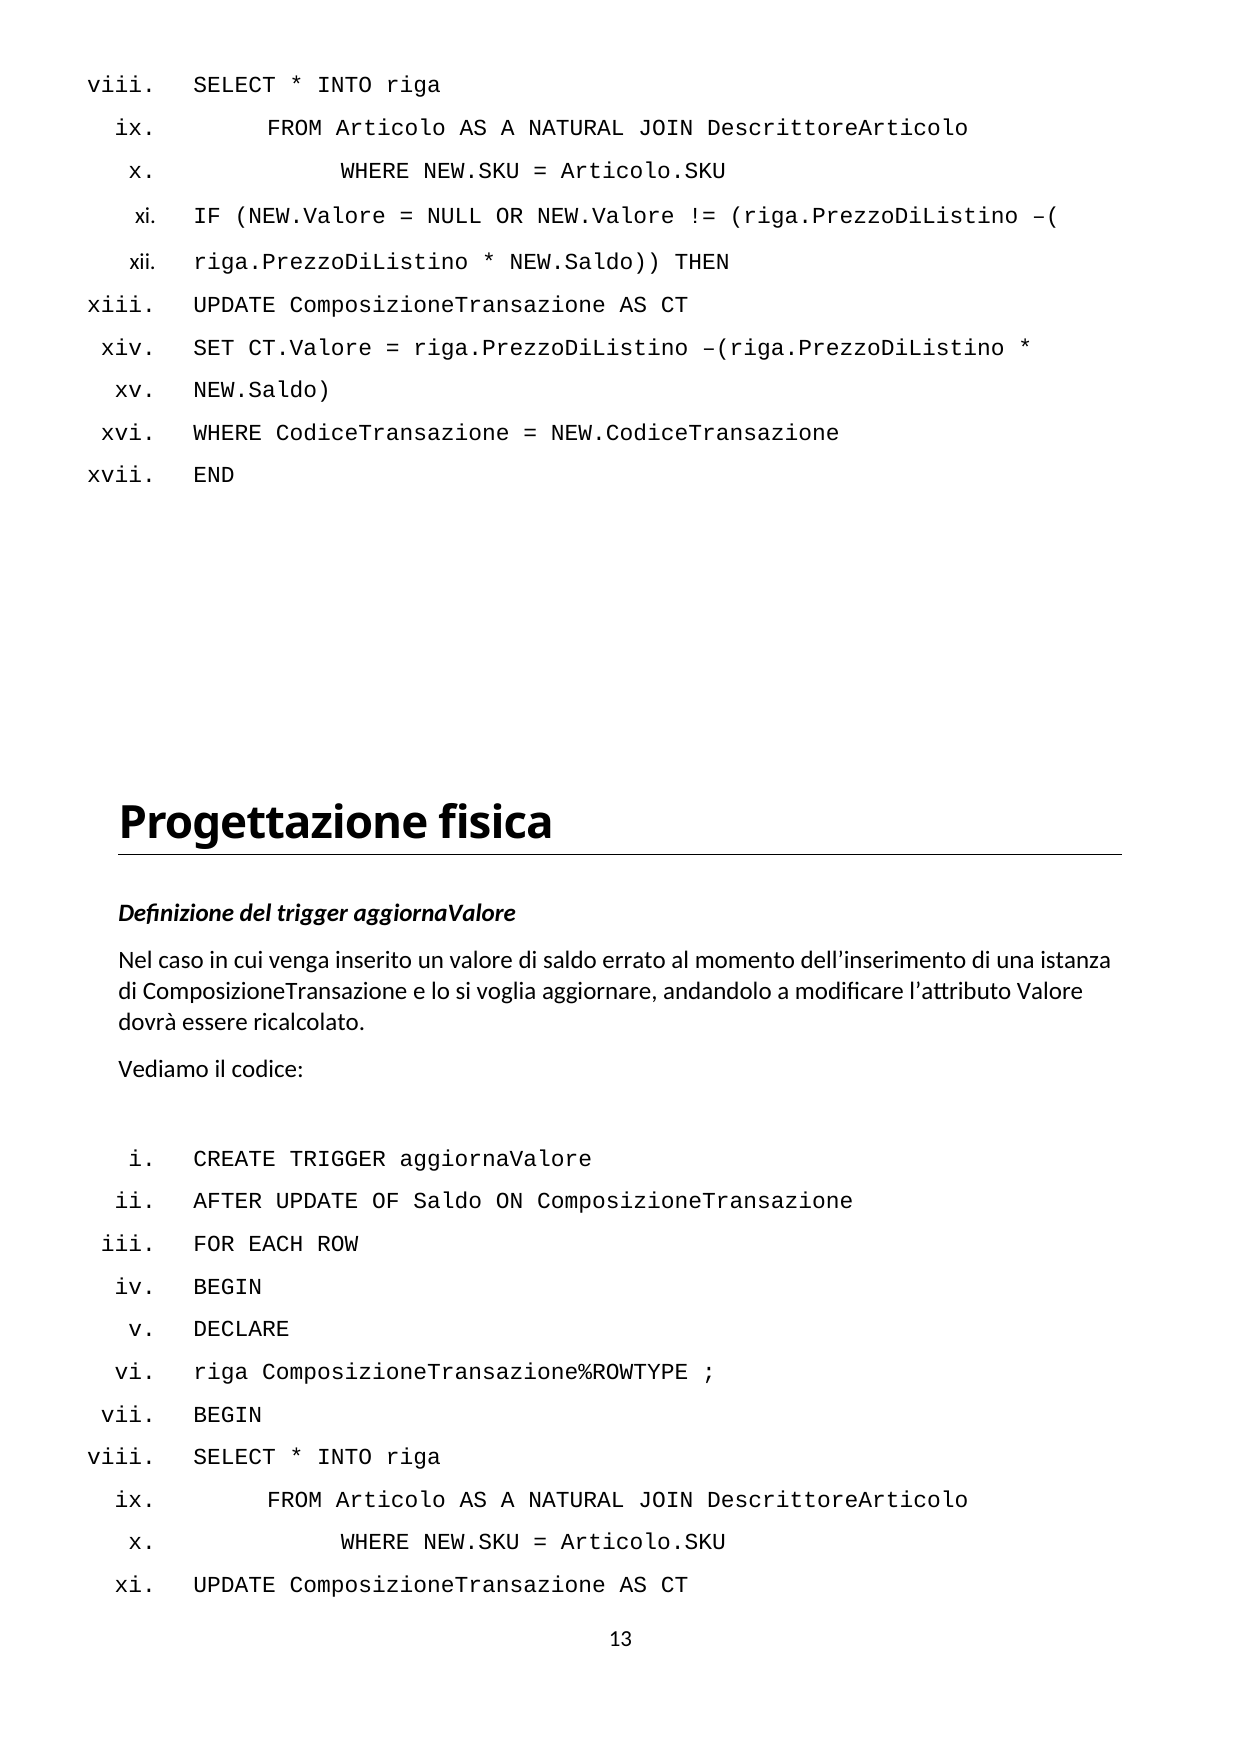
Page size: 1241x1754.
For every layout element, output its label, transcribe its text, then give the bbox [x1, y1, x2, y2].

title Progettazione fisica [118, 789, 1122, 854]
list UPDATE ComposizioneTransazione AS CT [156, 293, 1122, 319]
list SELECT * INTO riga [156, 1446, 1122, 1471]
text Nel caso in cui venga inserito un valore di saldo errato al momento dell’inserimento di una istanza di ComposizioneTransazione e lo si voglia aggiornare, andandolo a modificare l’attributo Valore dovrà essere ricalcolato. [118, 945, 1122, 1036]
list UPDATE ComposizioneTransazione AS CT [156, 1573, 1122, 1599]
list END [156, 464, 1122, 489]
list DECLARE [156, 1318, 1122, 1344]
text Vediamo il codice: [118, 1053, 1122, 1083]
list AFTER UPDATE OF Saldo ON ComposizioneTransazione [156, 1190, 1122, 1216]
list WHERE NEW.SKU = Articolo.SKU [156, 159, 1122, 185]
list WHERE CodiceTransazione = NEW.CodiceTransazione [156, 421, 1122, 447]
list riga.PrezzoDiListino * NEW.Saldo)) THEN [156, 247, 1122, 277]
list FROM Articolo AS A NATURAL JOIN DescrittoreArticolo [156, 116, 1122, 142]
list FOR EACH ROW [156, 1232, 1122, 1258]
list SET CT.Valore = riga.PrezzoDiListino –(riga.PrezzoDiListino * [156, 336, 1122, 362]
list BEGIN [156, 1275, 1122, 1301]
list SELECT * INTO riga [156, 74, 1122, 100]
list IF (NEW.Valore = NULL OR NEW.Valore != (riga.PrezzoDiListino –( [156, 202, 1122, 231]
list CREATE TRIGGER aggiornaValore [156, 1147, 1122, 1173]
list WHERE NEW.SKU = Articolo.SKU [156, 1531, 1122, 1557]
list FROM Articolo AS A NATURAL JOIN DescrittoreArticolo [156, 1488, 1122, 1514]
list BEGIN [156, 1403, 1122, 1429]
list riga ComposizioneTransazione%ROWTYPE ; [156, 1360, 1122, 1386]
text Definizione del trigger aggiornaValore [118, 897, 1122, 928]
list NEW.Saldo) [156, 378, 1122, 404]
